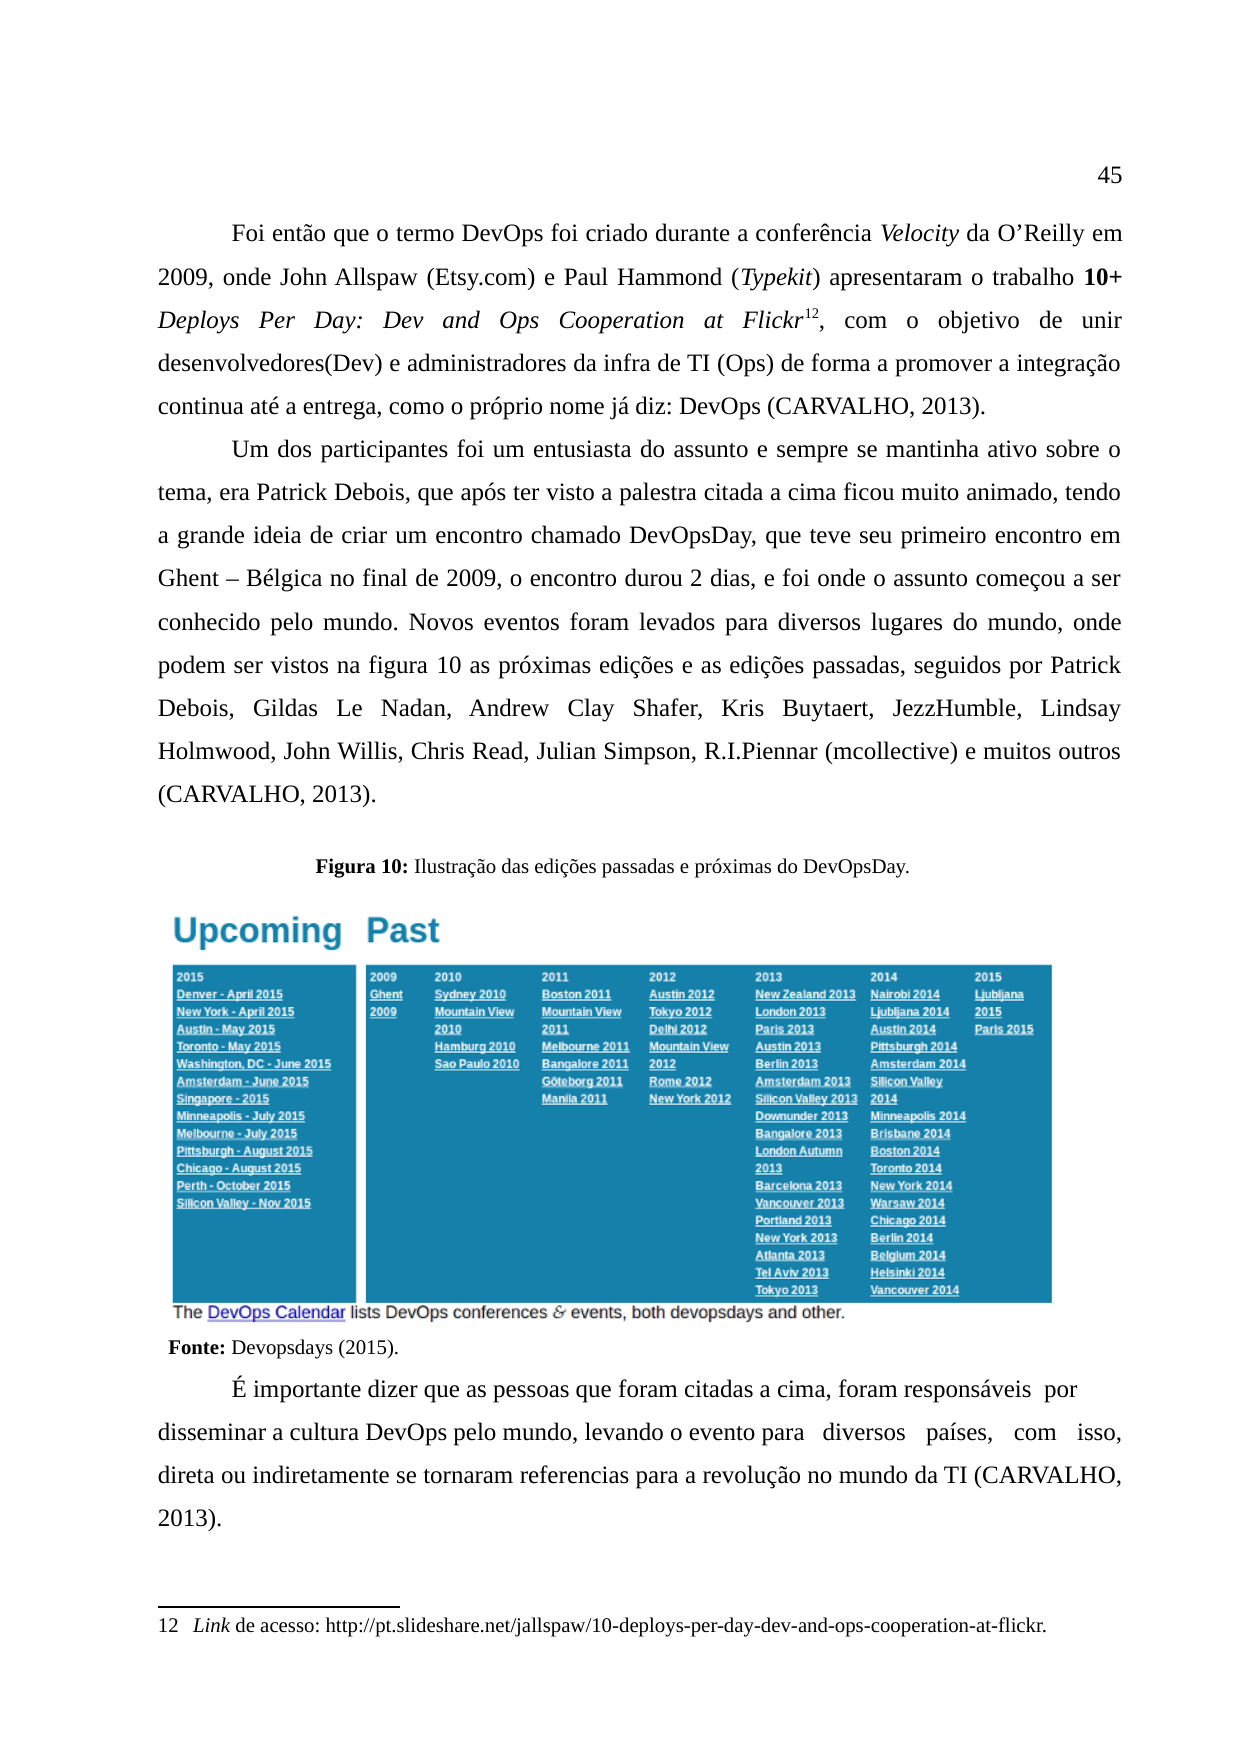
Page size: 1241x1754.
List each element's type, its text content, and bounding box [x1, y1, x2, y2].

text Um dos participantes foi um entusiasta do assunto e sempre se mantinha ativo sobre o tema, era Patrick Debois, que após ter visto a palestra citada a cima ficou muito animado, tendo a grande ideia de criar um encontro chamado DevOpsDay, que teve seu primeiro encontro em Ghent – Bélgica no final de 2009, o encontro durou 2 dias, e foi onde o assunto começou a ser conhecido pelo mundo. Novos eventos foram levados para diversos lugares do mundo, onde podem ser vistos na figura 10 as próximas edições e as edições passadas, seguidos por Patrick Debois, Gildas Le Nadan, Andrew Clay Shafer, Kris Buytaert, JezzHumble, Lindsay Holmwood, John Willis, Chris Read, Julian Simpson, R.I.Piennar (mcollective) e muitos outros (CARVALHO, 2013). [158, 434, 1122, 808]
text Foi então que o termo DevOps foi criado durante a conferência Velocity da O’Reilly em 2009, onde John Allspaw (Etsy.com) e Paul Hammond (Typekit) apresentaram o trabalho 10+ Deploys Per Day: Dev and Ops Cooperation at Flickr, com o objetivo de unir desenvolvedores(Dev) e administradores da infra de TI (Ops) de forma a promover a integração continua até a entrega, como o próprio nome já diz: DevOps (CARVALHO, 2013). [158, 218, 1122, 420]
picture [168, 903, 1057, 1331]
text É importante dizer que as pessoas que foram citadas a cima, foram responsáveis por disseminar a cultura DevOps pelo mundo, levando o evento para diversos países, com isso, direta ou indiretamente se tornaram referencias para a revolução no mundo da TI (CARVALHO, 2013). [158, 822, 1122, 1532]
text Fonte: Devopsdays (2015). [162, 1331, 1064, 1360]
text Figura 10: Ilustração das edições passadas e próximas do DevOpsDay. [162, 854, 1064, 878]
text Link de acesso: http://pt.slideshare.net/jallspaw/10-deploys-per-day-dev-and-ops-cooperation-at-flickr. [158, 1613, 1122, 1637]
